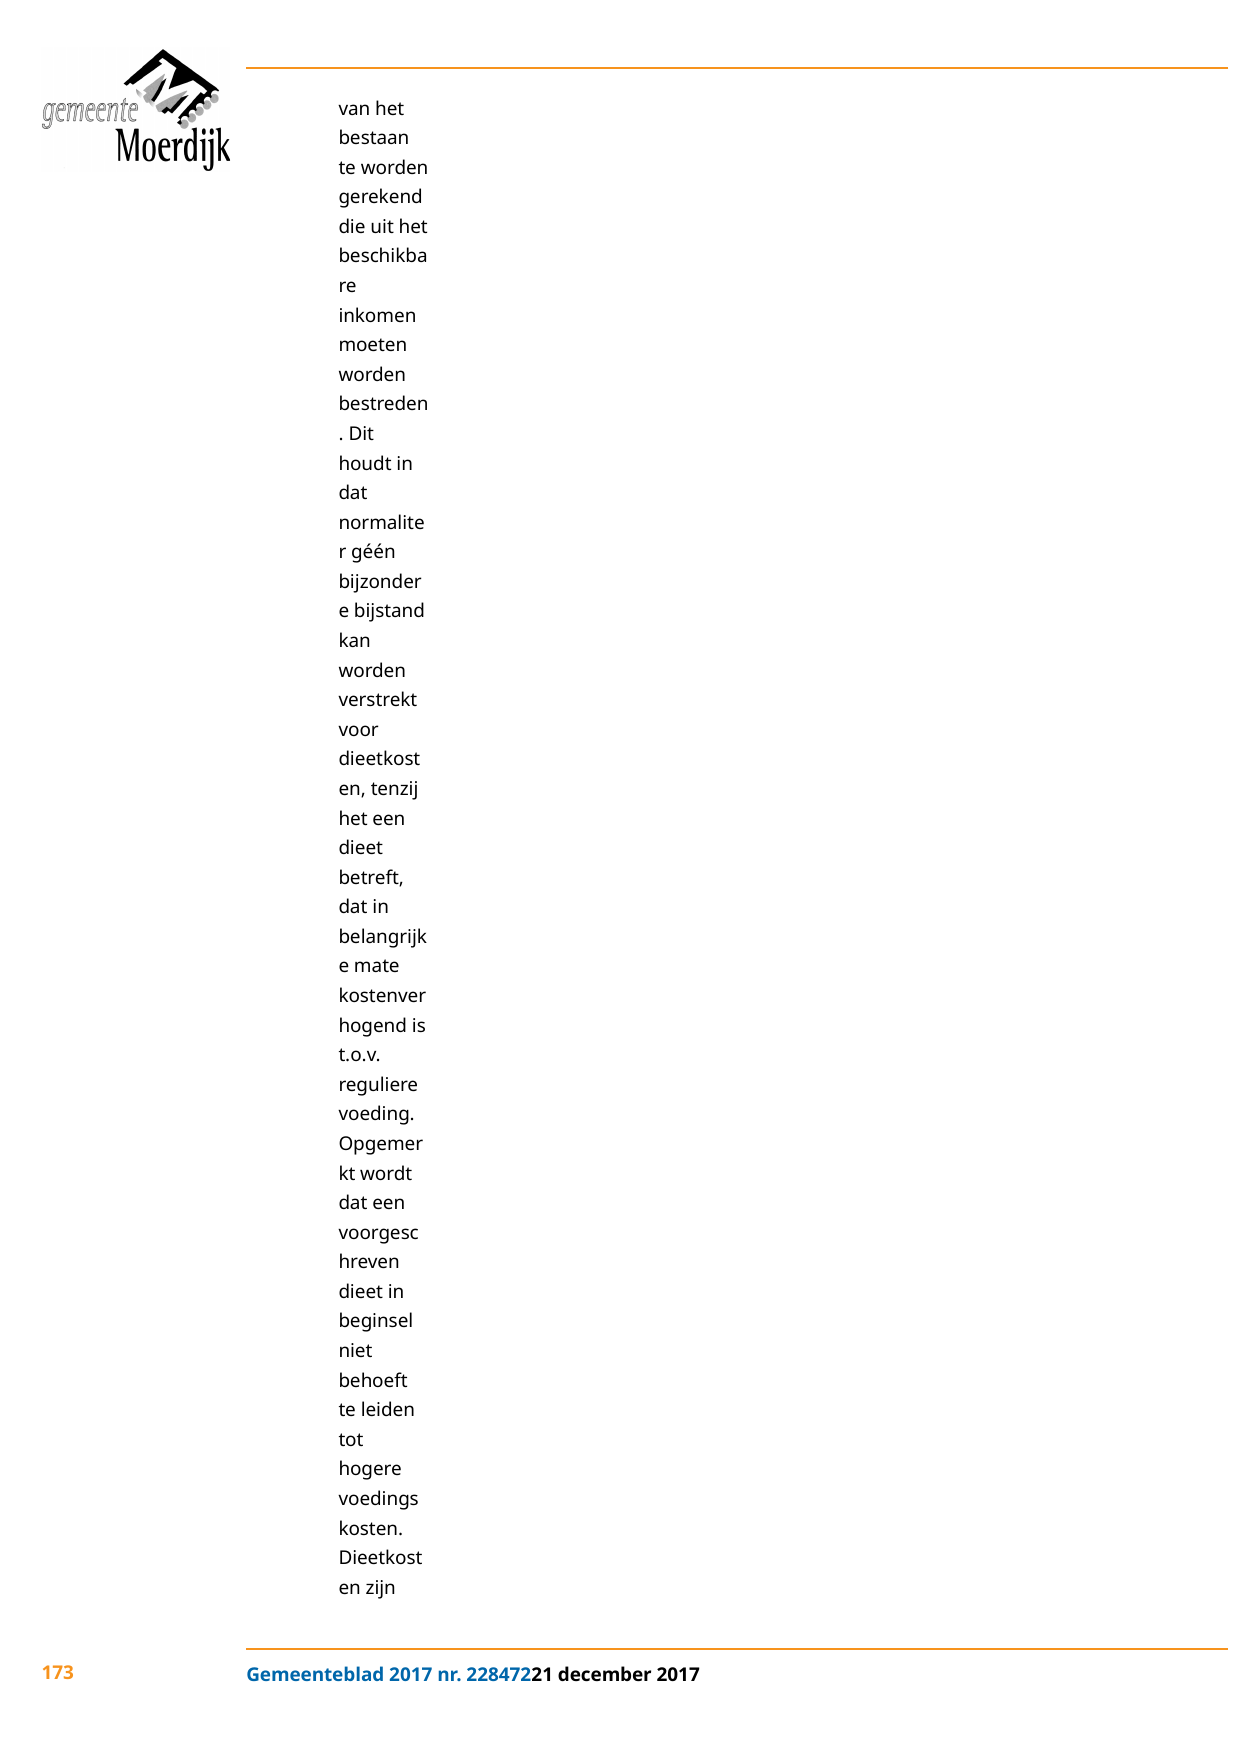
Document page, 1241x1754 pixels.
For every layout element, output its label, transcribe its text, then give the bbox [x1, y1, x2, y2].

table_cell [248, 95, 338, 1600]
table_cell van het bestaan te worden gerekend die uit het beschikbare inkomen moeten worden bestreden. Dit houdt in dat normaliter géén bijzondere bijstand kan worden verstrekt voor dieetkosten, tenzij het een dieet betreft, dat in belangrijke mate kostenverhogend is t.o.v. reguliere voeding. Opgemerkt wordt dat een voorgeschreven dieet in beginsel niet behoeft te leiden tot hogere voedingskosten. Dieetkosten zijn [338, 95, 429, 1600]
picture [41, 47, 231, 172]
